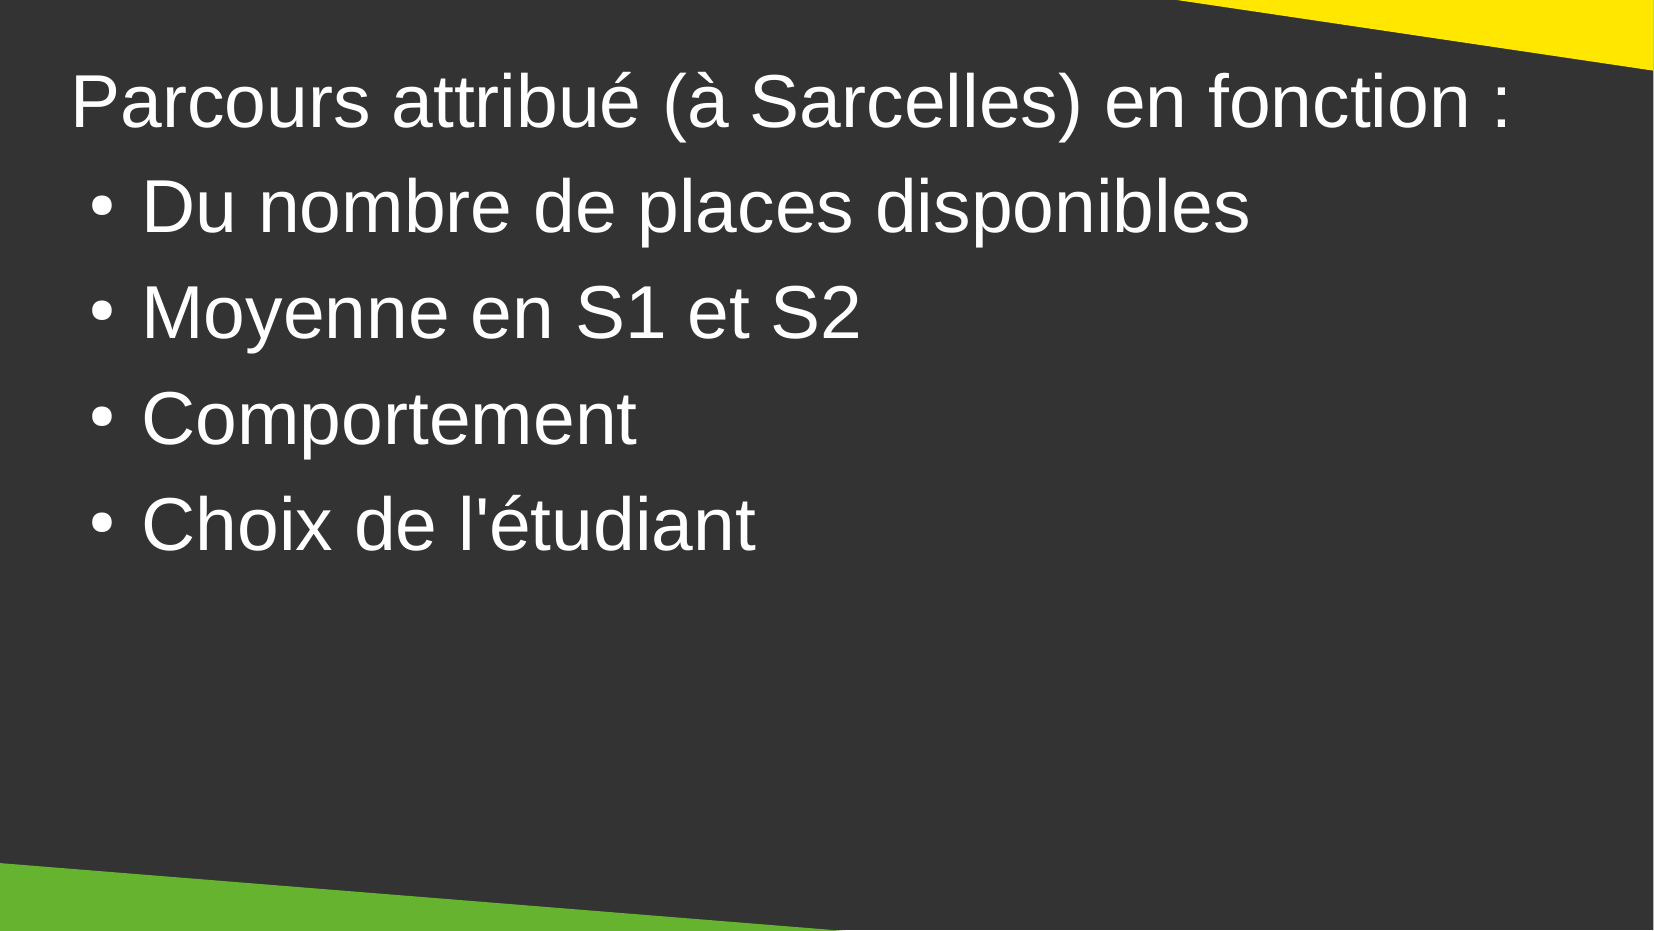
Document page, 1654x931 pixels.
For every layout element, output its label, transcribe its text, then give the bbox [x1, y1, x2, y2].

text_box [1176, 0, 1654, 71]
list Parcours attribué (à Sarcelles) en fonction : Du nombre de places disponibles Moyenne en S1 et S2 Comportement Choix de l'étudiant [70, 59, 1595, 650]
text_box [0, 863, 846, 931]
